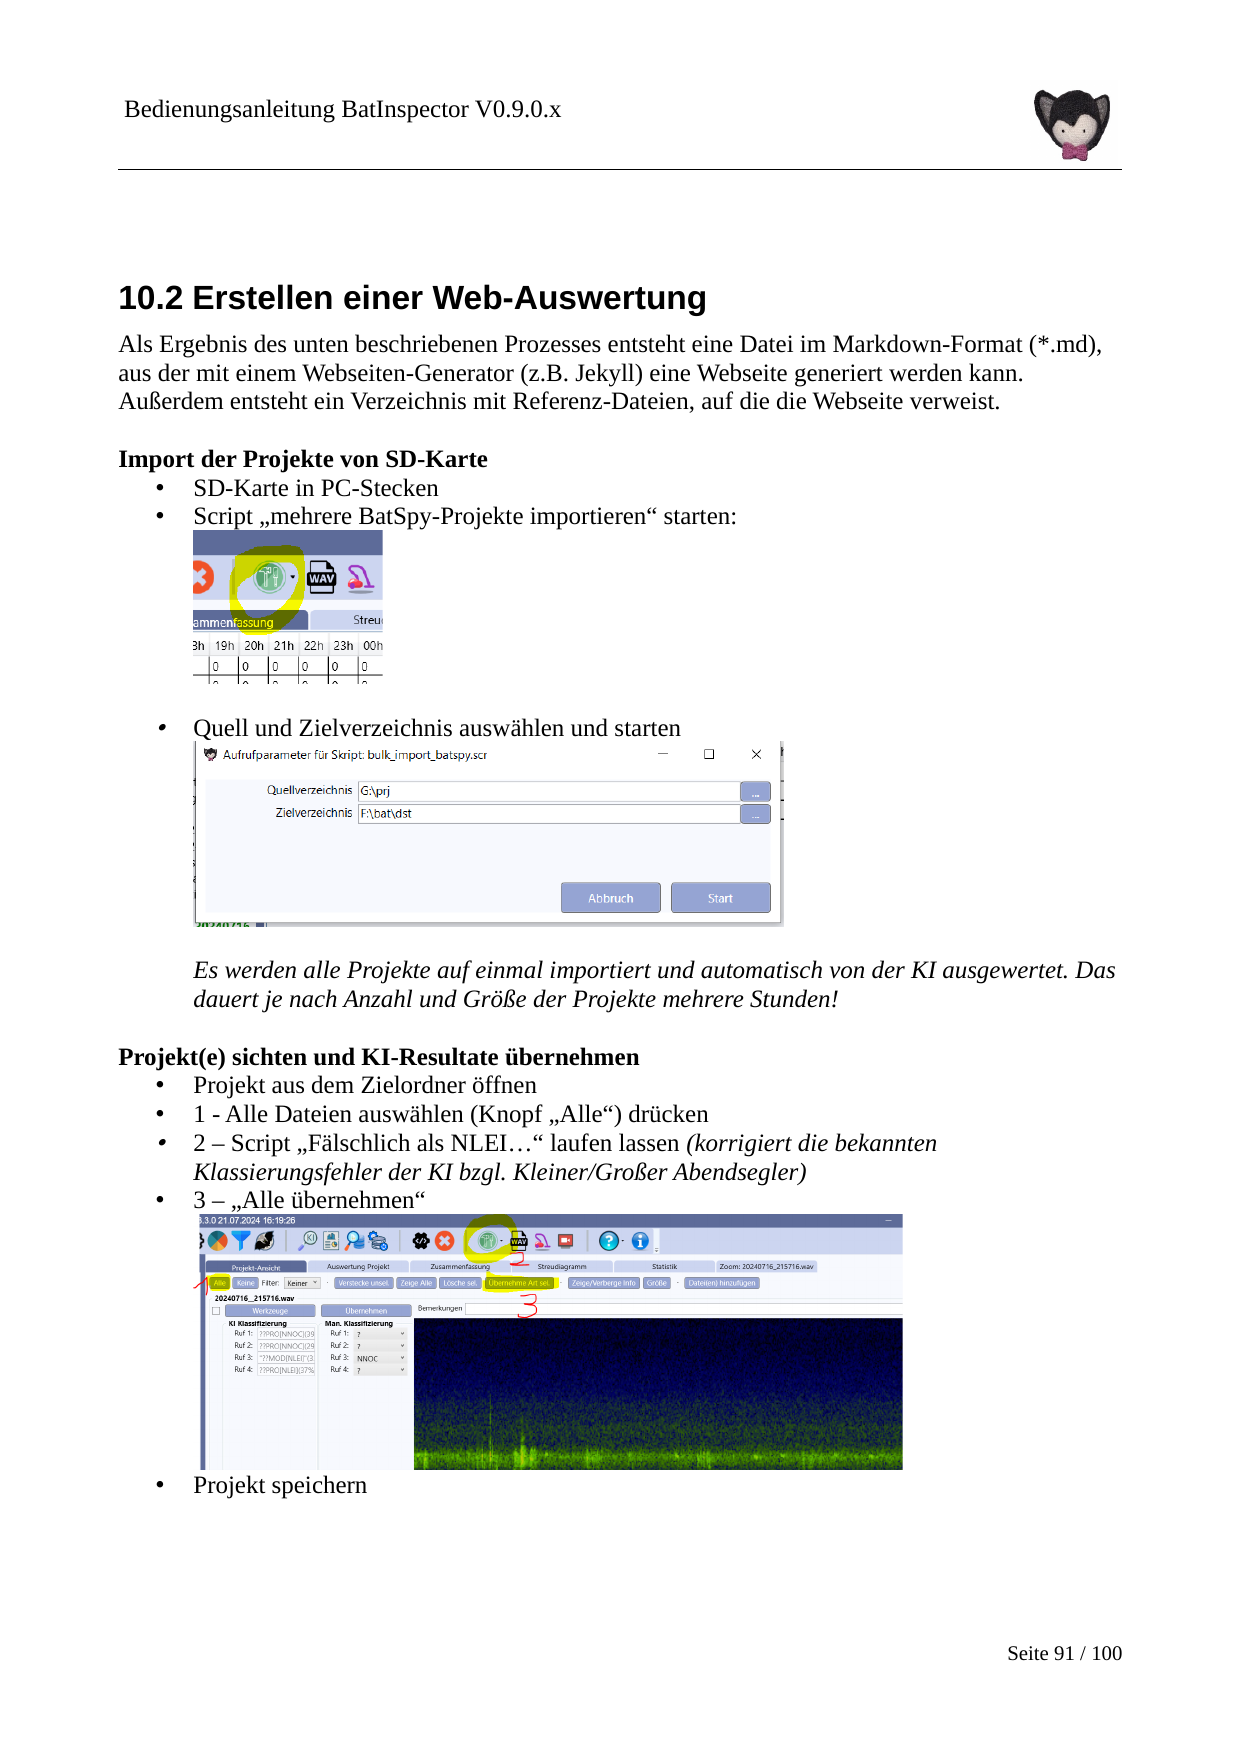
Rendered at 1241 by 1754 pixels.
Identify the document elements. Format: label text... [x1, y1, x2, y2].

text Import der Projekte von SD-Karte [118, 444, 1122, 473]
list Projekt aus dem Zielordner öffnen [156, 1070, 1122, 1099]
picture [1030, 80, 1119, 169]
picture [193, 530, 383, 684]
list 3 – „Alle übernehmen“ [156, 1185, 1122, 1214]
subtitle Erstellen einer Web-Auswertung [118, 278, 1122, 316]
list Script „mehrere BatSpy-Projekte importieren“ starten: [156, 501, 1122, 713]
picture [193, 741, 784, 927]
text Projekt(e) sichten und KI-Resultate übernehmen [118, 1042, 1122, 1070]
list SD-Karte in PC-Stecken [156, 473, 1122, 501]
text Als Ergebnis des unten beschriebenen Prozesses entsteht eine Datei im Markdown-Format (*.md), aus der mit einem Webseiten-Generator (z.B. Jekyll) eine Webseite generiert werden kann. Außerdem entsteht ein Verzeichnis mit Referenz-Dateien, auf die die Webseite verweist. [118, 329, 1122, 415]
list 1 - Alle Dateien auswählen (Knopf „Alle“) drücken [156, 1099, 1122, 1128]
list Quell und Zielverzeichnis auswählen und starten Es werden alle Projekte auf einmal importiert und automatisch von der KI ausgewertet. Das dauert je nach Anzahl und Größe der Projekte mehrere Stunden! [156, 713, 1122, 1013]
list Projekt speichern [156, 1470, 1122, 1498]
list 2 – Script „Fälschlich als NLEI…“ laufen lassen (korrigiert die bekannten Klassierungsfehler der KI bzgl. Kleiner/Großer Abendsegler) [156, 1128, 1122, 1185]
picture [193, 1214, 903, 1470]
